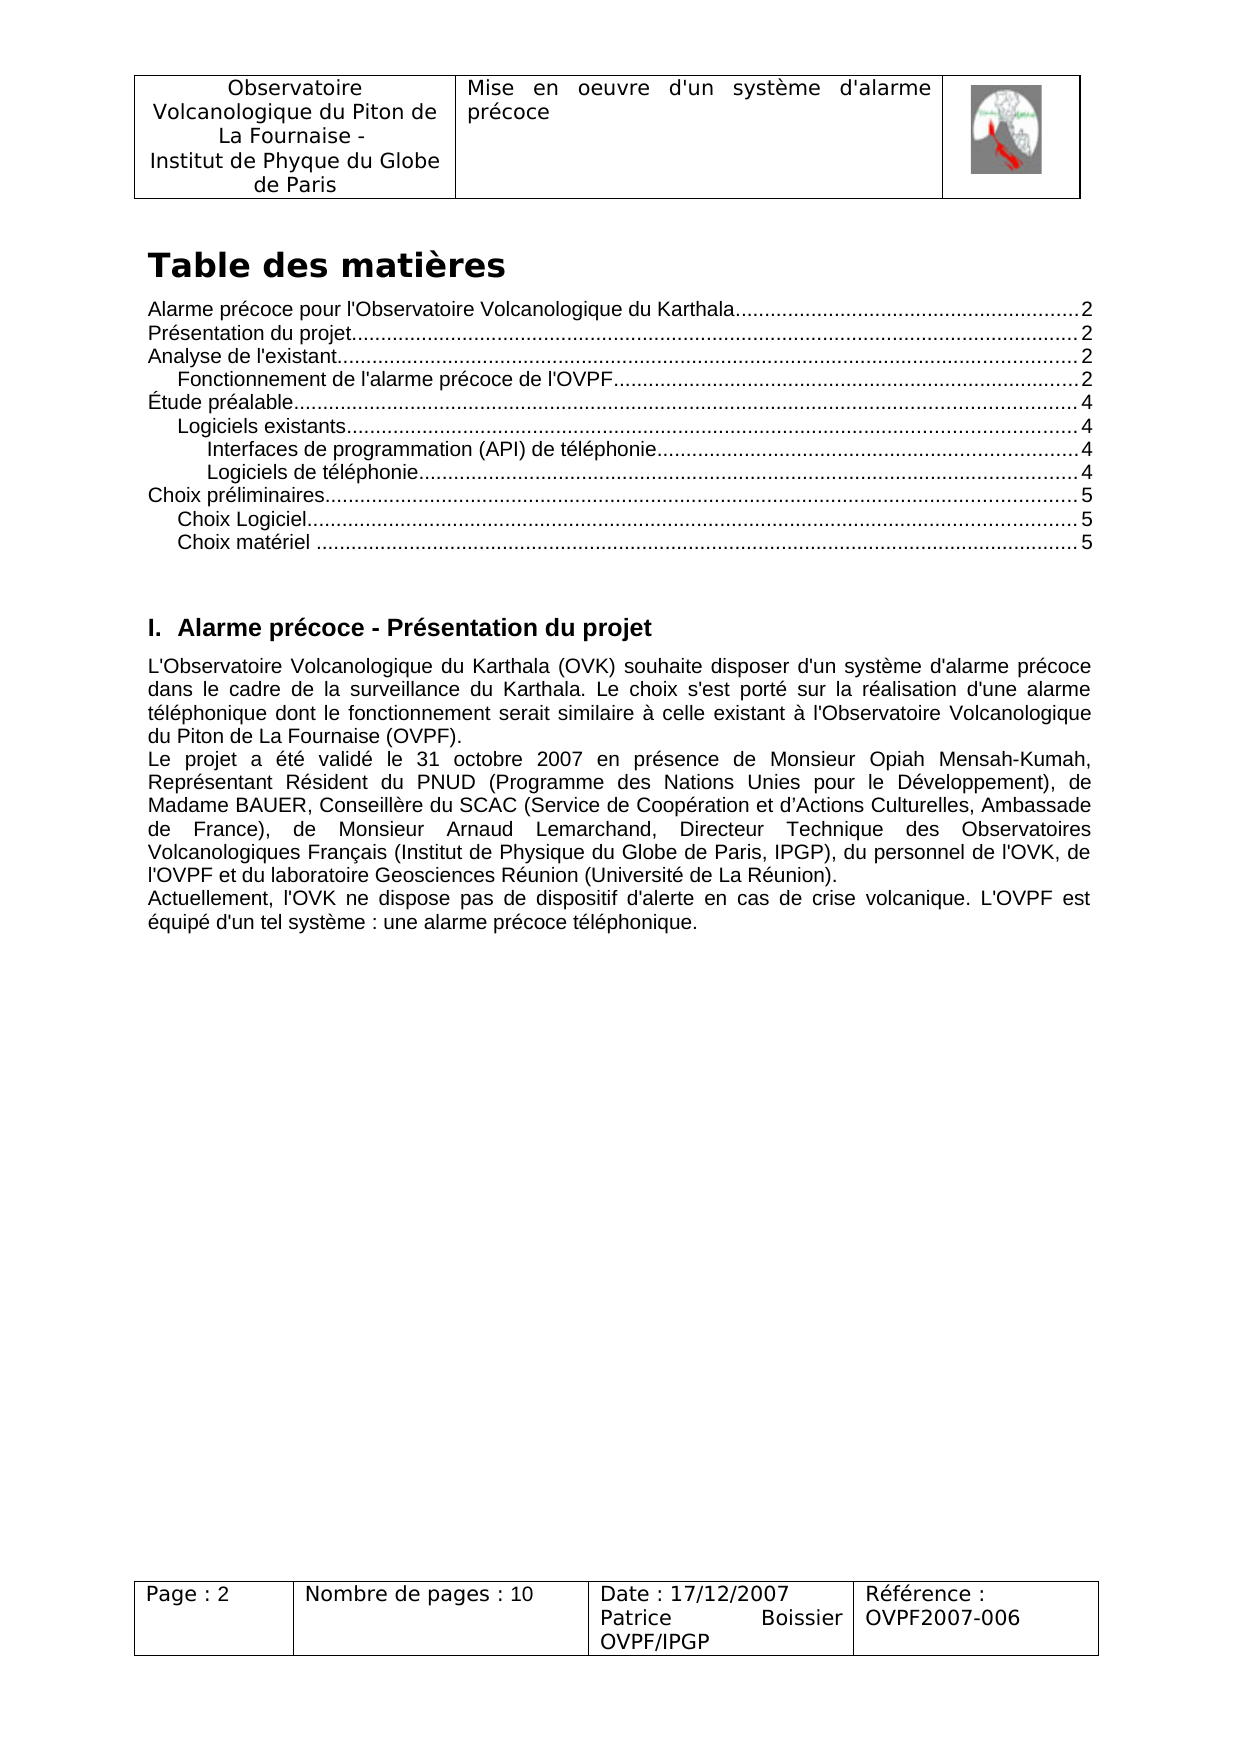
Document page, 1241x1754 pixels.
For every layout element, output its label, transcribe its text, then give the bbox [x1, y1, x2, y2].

text Choix préliminaires 5 [148, 484, 1092, 507]
text Choix matériel 5 [177, 530, 1092, 553]
text Présentation du projet 2 [148, 321, 1092, 344]
subtitle Alarme précoce - Présentation du projet [148, 614, 1092, 642]
subtitle Table des matières [148, 247, 1092, 286]
text Choix Logiciel 5 [177, 507, 1092, 530]
text Alarme précoce pour l'Observatoire Volcanologique du Karthala 2 [148, 298, 1092, 321]
text Logiciels de téléphonie 4 [207, 461, 1092, 484]
text Analyse de l'existant 2 [148, 344, 1092, 368]
text Étude préalable 4 [148, 391, 1092, 414]
text Fonctionnement de l'alarme précoce de l'OVPF 2 [177, 368, 1092, 391]
text Interfaces de programmation (API) de téléphonie 4 [207, 437, 1092, 461]
text L'Observatoire Volcanologique du Karthala (OVK) souhaite disposer d'un système d'alarme précoce dans le cadre de la surveillance du Karthala. Le choix s'est porté sur la réalisation d'une alarme téléphonique dont le fonctionnement serait similaire à celle existant à l'Observatoire Volcanologique du Piton de La Fournaise (OVPF). [148, 655, 1092, 748]
text Actuellement, l'OVK ne dispose pas de dispositif d'alerte en cas de crise volcanique. L'OVPF est équipé d'un tel système : une alarme précoce téléphonique. [148, 887, 1092, 933]
text Logiciels existants 4 [177, 414, 1092, 437]
picture [970, 85, 1042, 174]
text Le projet a été validé le 31 octobre 2007 en présence de Monsieur Opiah Mensah-Kumah, Représentant Résident du PNUD (Programme des Nations Unies pour le Développement), de Madame BAUER, Conseillère du SCAC (Service de Coopération et d’Actions Culturelles, Ambassade de France), de Monsieur Arnaud Lemarchand, Directeur Technique des Observatoires Volcanologiques Français (Institut de Physique du Globe de Paris, IPGP), du personnel de l'OVK, de l'OVPF et du laboratoire Geosciences Réunion (Université de La Réunion). [148, 748, 1092, 887]
